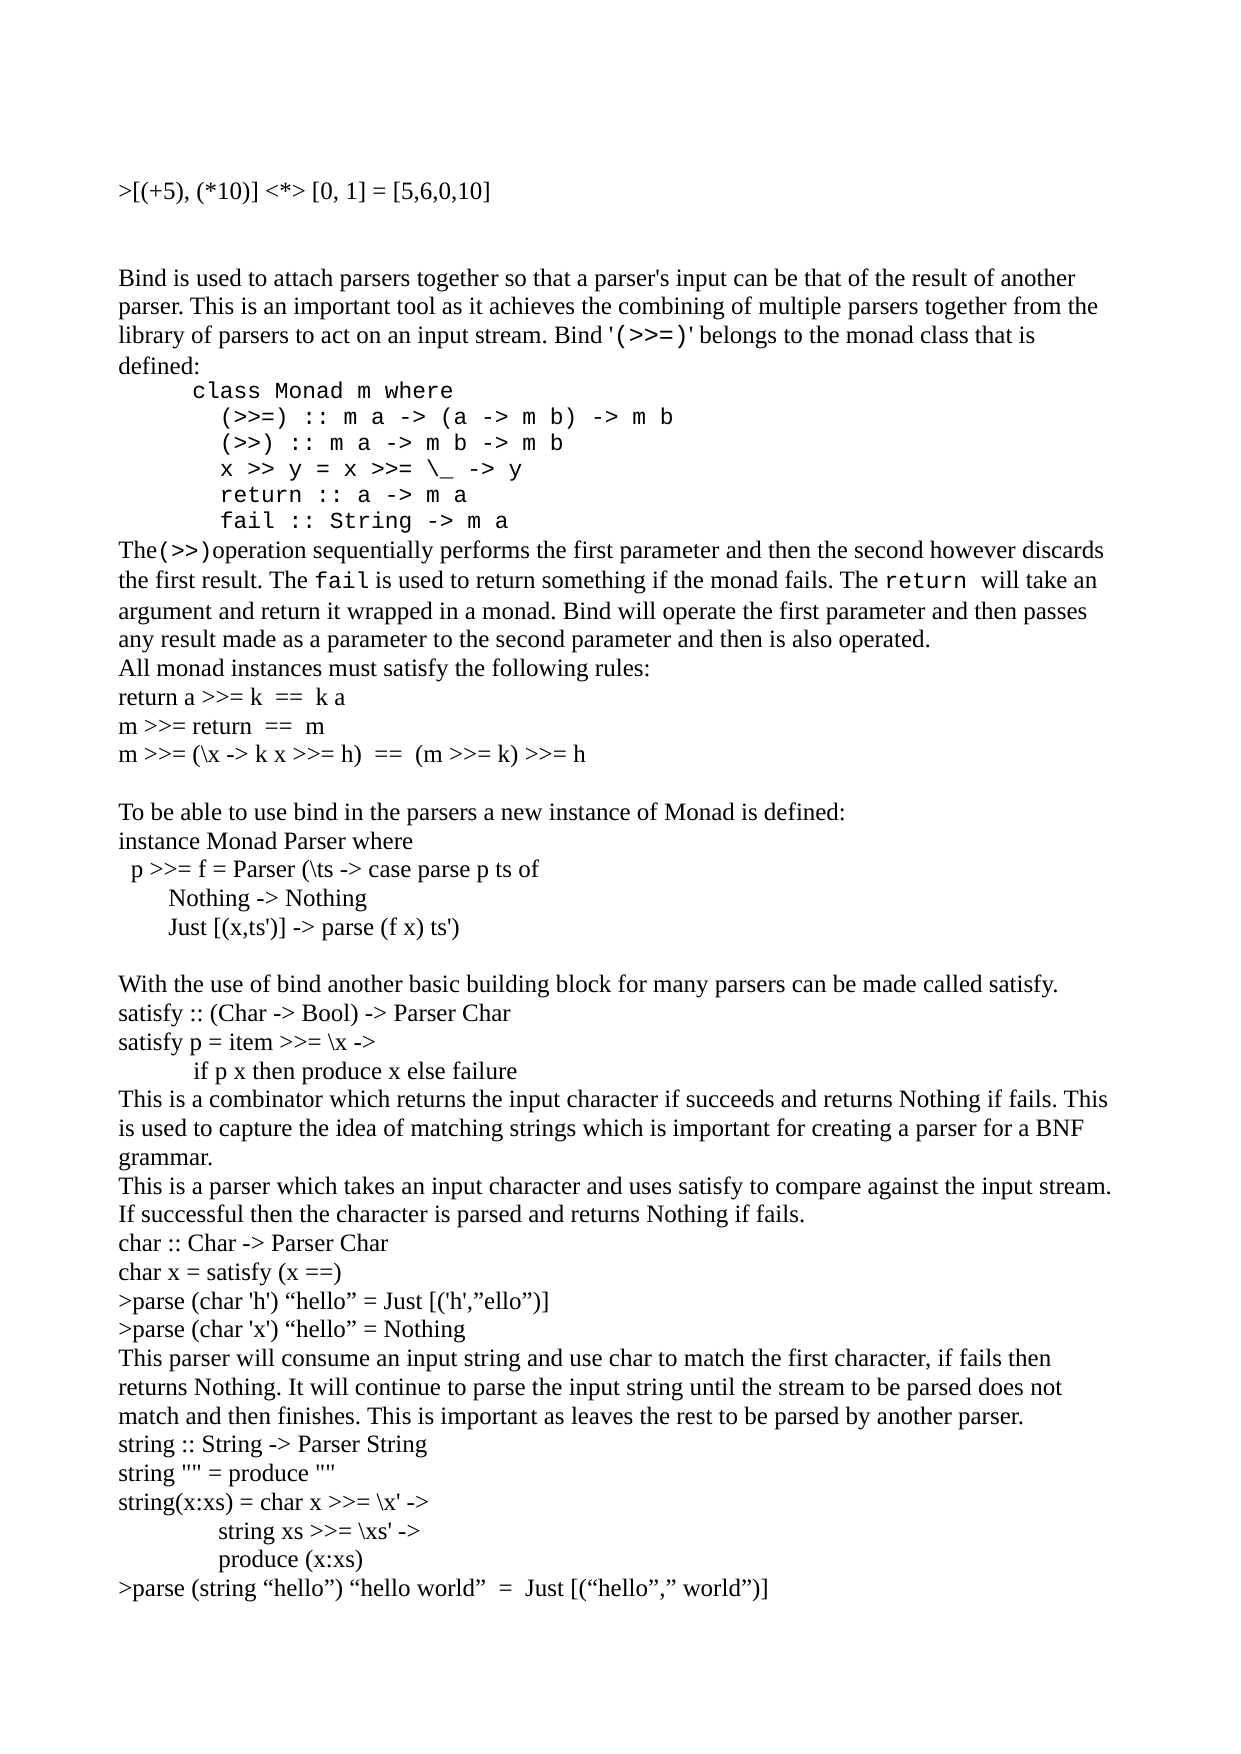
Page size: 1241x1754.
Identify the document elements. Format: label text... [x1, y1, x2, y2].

text This is a combinator which returns the input character if succeeds and returns Nothing if fails. This is used to capture the idea of matching strings which is important for creating a parser for a BNF grammar. [118, 1084, 1122, 1171]
text string(x:xs) = char x >>= \x' -> [118, 1487, 1122, 1516]
text class Monad m where [118, 380, 1122, 406]
text This is a parser which takes an input character and uses satisfy to compare against the input stream. If successful then the character is parsed and returns Nothing if fails. [118, 1171, 1122, 1228]
text return :: a -> m a [118, 483, 1122, 509]
text if p x then produce x else failure [118, 1056, 1122, 1084]
text >parse (char 'x') “hello” = Nothing [118, 1314, 1122, 1343]
text m >>= return == m [118, 711, 1122, 739]
text string "" = produce "" [118, 1458, 1122, 1487]
text >parse (string “hello”) “hello world” = Just [(“hello”,” world”)] [118, 1573, 1122, 1602]
text return a >>= k == k a [118, 682, 1122, 711]
text satisfy p = item >>= \x -> [118, 1027, 1122, 1056]
text Just [(x,ts')] -> parse (f x) ts') [118, 912, 1122, 941]
text Nothing -> Nothing [118, 883, 1122, 912]
text produce (x:xs) [118, 1544, 1122, 1573]
text (>>=) :: m a -> (a -> m b) -> m b [118, 406, 1122, 432]
text To be able to use bind in the parsers a new instance of Monad is defined: [118, 797, 1122, 826]
text instance Monad Parser where [118, 826, 1122, 854]
text This parser will consume an input string and use char to match the first character, if fails then returns Nothing. It will continue to parse the input string until the stream to be parsed does not match and then finishes. This is important as leaves the rest to be parsed by another parser. [118, 1343, 1122, 1429]
text With the use of bind another basic building block for many parsers can be made called satisfy. [118, 969, 1122, 998]
text satisfy :: (Char -> Bool) -> Parser Char [118, 998, 1122, 1027]
text >[(+5), (*10)] <*> [0, 1] = [5,6,0,10] [118, 176, 1122, 205]
text The(>>)operation sequentially performs the first parameter and then the second however discards the first result. The fail is used to return something if the monad fails. The return will take an argument and return it wrapped in a monad. Bind will operate the first parameter and then passes any result made as a parameter to the second parameter and then is also operated. [118, 535, 1122, 653]
text fail :: String -> m a [118, 509, 1122, 535]
text All monad instances must satisfy the following rules: [118, 653, 1122, 682]
text (>>) :: m a -> m b -> m b [118, 432, 1122, 457]
text >parse (char 'h') “hello” = Just [('h',”ello”)] [118, 1286, 1122, 1314]
text x >> y = x >>= \_ -> y [118, 457, 1122, 483]
text string :: String -> Parser String [118, 1429, 1122, 1458]
text char x = satisfy (x ==) [118, 1257, 1122, 1286]
text Bind is used to attach parsers together so that a parser's input can be that of the result of another parser. This is an important tool as it achieves the combining of multiple parsers together from the library of parsers to act on an input stream. Bind '(>>=)' belongs to the monad class that is defined: [118, 263, 1122, 380]
text m >>= (\x -> k x >>= h) == (m >>= k) >>= h [118, 739, 1122, 768]
text p >>= f = Parser (\ts -> case parse p ts of [118, 854, 1122, 883]
text char :: Char -> Parser Char [118, 1228, 1122, 1257]
text string xs >>= \xs' -> [118, 1516, 1122, 1544]
